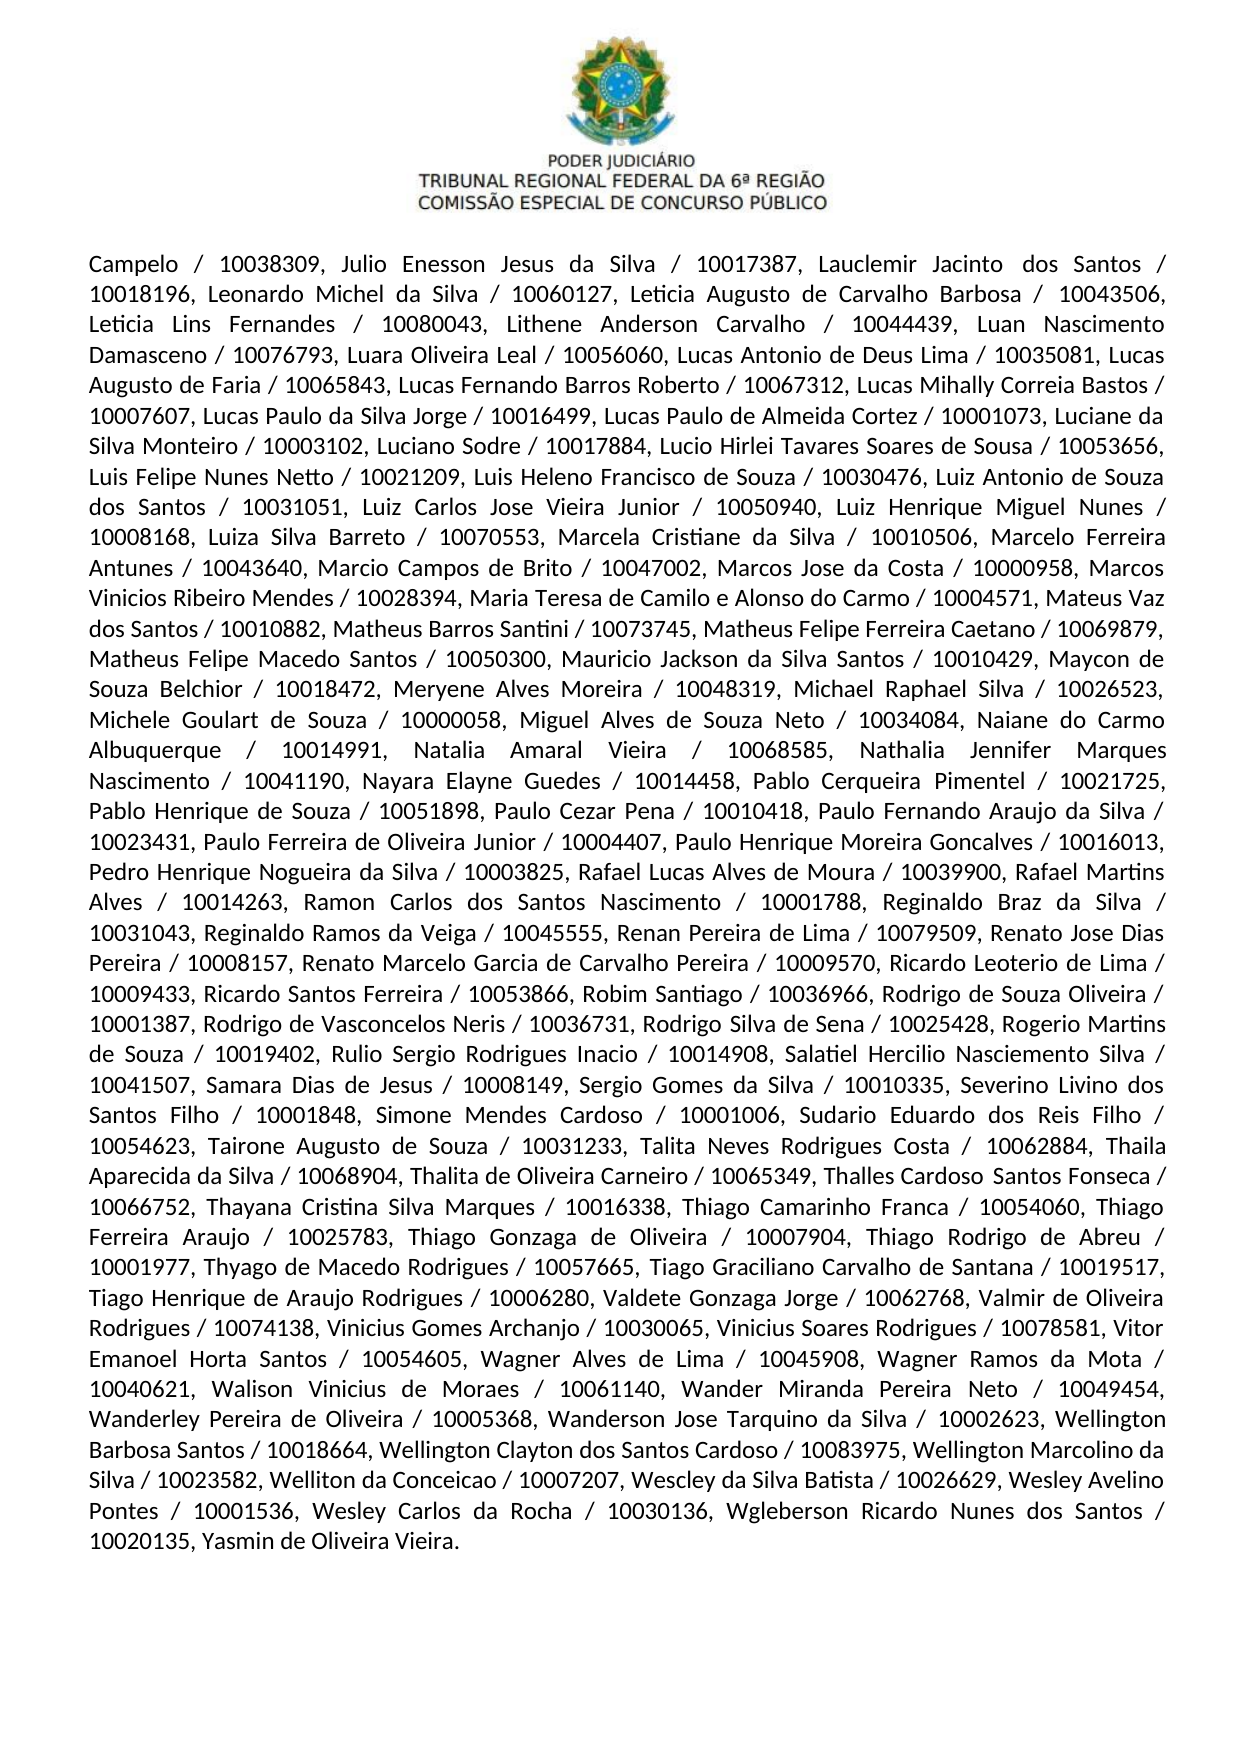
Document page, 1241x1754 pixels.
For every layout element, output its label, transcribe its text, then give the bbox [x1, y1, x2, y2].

picture [406, 0, 834, 225]
text Campelo / 10038309, Julio Enesson Jesus da Silva / 10017387, Lauclemir Jacinto dos Santos / 10018196, Leonardo Michel da Silva / 10060127, Leticia Augusto de Carvalho Barbosa / 10043506, Leticia Lins Fernandes / 10080043, Lithene Anderson Carvalho / 10044439, Luan Nascimento Damasceno / 10076793, Luara Oliveira Leal / 10056060, Lucas Antonio de Deus Lima / 10035081, Lucas Augusto de Faria / 10065843, Lucas Fernando Barros Roberto / 10067312, Lucas Mihally Correia Bastos / 10007607, Lucas Paulo da Silva Jorge / 10016499, Lucas Paulo de Almeida Cortez / 10001073, Luciane da Silva Monteiro / 10003102, Luciano Sodre / 10017884, Lucio Hirlei Tavares Soares de Sousa / 10053656, Luis Felipe Nunes Netto / 10021209, Luis Heleno Francisco de Souza / 10030476, Luiz Antonio de Souza dos Santos / 10031051, Luiz Carlos Jose Vieira Junior / 10050940, Luiz Henrique Miguel Nunes / 10008168, Luiza Silva Barreto / 10070553, Marcela Cristiane da Silva / 10010506, Marcelo Ferreira Antunes / 10043640, Marcio Campos de Brito / 10047002, Marcos Jose da Costa / 10000958, Marcos Vinicios Ribeiro Mendes / 10028394, Maria Teresa de Camilo e Alonso do Carmo / 10004571, Mateus Vaz dos Santos / 10010882, Matheus Barros Santini / 10073745, Matheus Felipe Ferreira Caetano / 10069879, Matheus Felipe Macedo Santos / 10050300, Mauricio Jackson da Silva Santos / 10010429, Maycon de Souza Belchior / 10018472, Meryene Alves Moreira / 10048319, Michael Raphael Silva / 10026523, Michele Goulart de Souza / 10000058, Miguel Alves de Souza Neto / 10034084, Naiane do Carmo Albuquerque / 10014991, Natalia Amaral Vieira / 10068585, Nathalia Jennifer Marques Nascimento / 10041190, Nayara Elayne Guedes / 10014458, Pablo Cerqueira Pimentel / 10021725, Pablo Henrique de Souza / 10051898, Paulo Cezar Pena / 10010418, Paulo Fernando Araujo da Silva / 10023431, Paulo Ferreira de Oliveira Junior / 10004407, Paulo Henrique Moreira Goncalves / 10016013, Pedro Henrique Nogueira da Silva / 10003825, Rafael Lucas Alves de Moura / 10039900, Rafael Martins Alves / 10014263, Ramon Carlos dos Santos Nascimento / 10001788, Reginaldo Braz da Silva / 10031043, Reginaldo Ramos da Veiga / 10045555, Renan Pereira de Lima / 10079509, Renato Jose Dias Pereira / 10008157, Renato Marcelo Garcia de Carvalho Pereira / 10009570, Ricardo Leoterio de Lima / 10009433, Ricardo Santos Ferreira / 10053866, Robim Santiago / 10036966, Rodrigo de Souza Oliveira / 10001387, Rodrigo de Vasconcelos Neris / 10036731, Rodrigo Silva de Sena / 10025428, Rogerio Martins de Souza / 10019402, Rulio Sergio Rodrigues Inacio / 10014908, Salatiel Hercilio Nasciemento Silva / 10041507, Samara Dias de Jesus / 10008149, Sergio Gomes da Silva / 10010335, Severino Livino dos Santos Filho / 10001848, Simone Mendes Cardoso / 10001006, Sudario Eduardo dos Reis Filho / 10054623, Tairone Augusto de Souza / 10031233, Talita Neves Rodrigues Costa / 10062884, Thaila Aparecida da Silva / 10068904, Thalita de Oliveira Carneiro / 10065349, Thalles Cardoso Santos Fonseca / 10066752, Thayana Cristina Silva Marques / 10016338, Thiago Camarinho Franca / 10054060, Thiago Ferreira Araujo / 10025783, Thiago Gonzaga de Oliveira / 10007904, Thiago Rodrigo de Abreu / 10001977, Thyago de Macedo Rodrigues / 10057665, Tiago Graciliano Carvalho de Santana / 10019517, Tiago Henrique de Araujo Rodrigues / 10006280, Valdete Gonzaga Jorge / 10062768, Valmir de Oliveira Rodrigues / 10074138, Vinicius Gomes Archanjo / 10030065, Vinicius Soares Rodrigues / 10078581, Vitor Emanoel Horta Santos / 10054605, Wagner Alves de Lima / 10045908, Wagner Ramos da Mota / 10040621, Walison Vinicius de Moraes / 10061140, Wander Miranda Pereira Neto / 10049454, Wanderley Pereira de Oliveira / 10005368, Wanderson Jose Tarquino da Silva / 10002623, Wellington Barbosa Santos / 10018664, Wellington Clayton dos Santos Cardoso / 10083975, Wellington Marcolino da Silva / 10023582, Welliton da Conceicao / 10007207, Wescley da Silva Batista / 10026629, Wesley Avelino Pontes / 10001536, Wesley Carlos da Rocha / 10030136, Wgleberson Ricardo Nunes dos Santos / 10020135, Yasmin de Oliveira Vieira. [89, 248, 1166, 1556]
